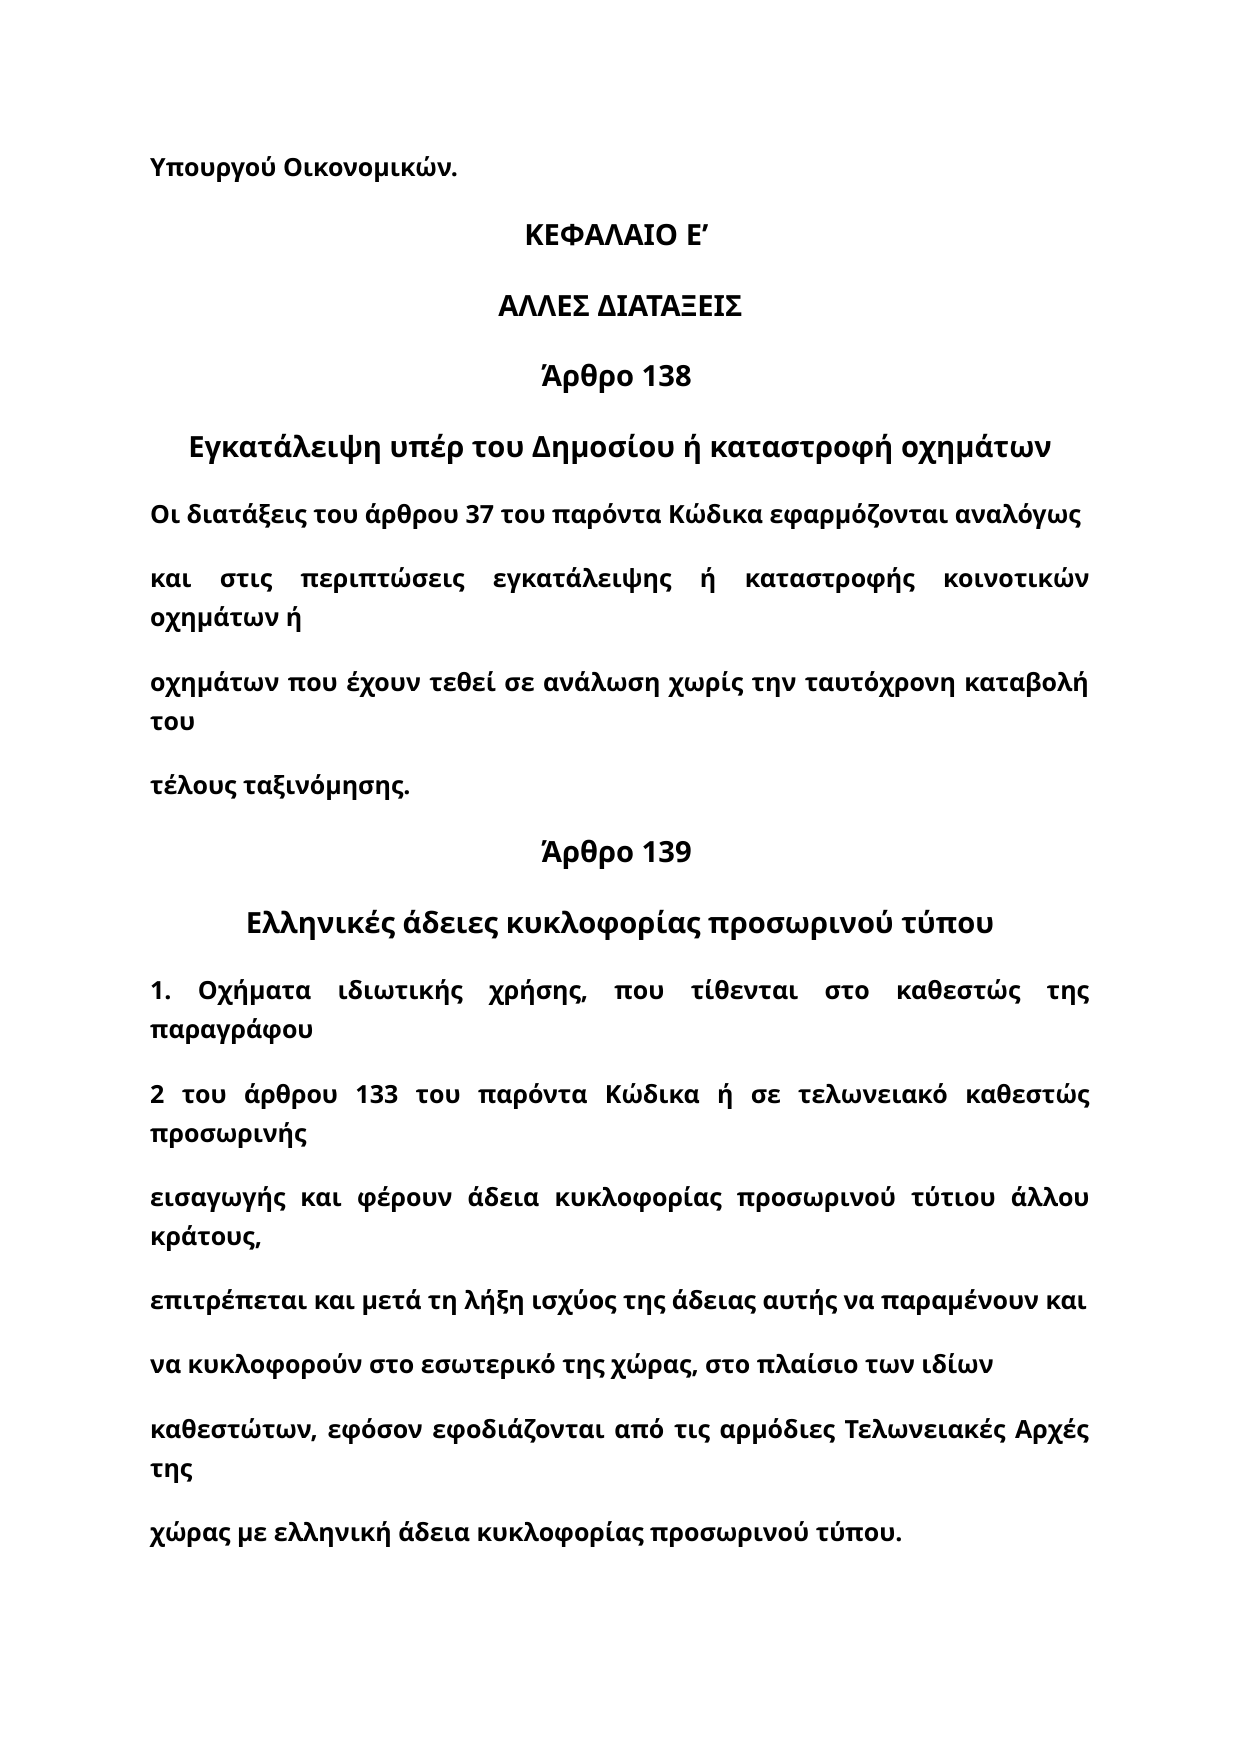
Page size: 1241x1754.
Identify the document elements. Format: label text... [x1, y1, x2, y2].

subtitle Άρθρο 139 [150, 832, 1090, 871]
subtitle ΑΛΛΕΣ ΔΙΑΤΑΞΕΙΣ [150, 285, 1090, 324]
text καθεστώτων, εφόσον εφοδιάζονται από τις αρμόδιες Τελωνειακές Αρχές της [150, 1411, 1090, 1484]
text Οι διατάξεις του άρθρου 37 του παρόντα Κώδικα εφαρμόζονται αναλόγως [150, 497, 1090, 531]
subtitle Άρθρο 138 [150, 355, 1090, 395]
text επιτρέπεται και μετά τη λήξη ισχύος της άδειας αυτής να παραμένουν και [150, 1283, 1090, 1317]
text 1. Οχήματα ιδιωτικής χρήσης, που τίθενται στο καθεστώς της παραγράφου [150, 973, 1090, 1046]
text να κυκλοφορούν στο εσωτερικό της χώρας, στο πλαίσιο των ιδίων [150, 1347, 1090, 1381]
subtitle Ελληνικές άδειες κυκλοφορίας προσωρινού τύπου [150, 902, 1090, 942]
text χώρας με ελληνική άδεια κυκλοφορίας προσωρινού τύπου. [150, 1514, 1090, 1549]
text τέλους ταξινόμησης. [150, 767, 1090, 802]
text και στις περιπτώσεις εγκατάλειψης ή καταστροφής κοινοτικών οχημάτων ή [150, 561, 1090, 634]
text Υπουργού Οικονομικών. [150, 150, 1090, 184]
subtitle Εγκατάλειψη υπέρ του Δημοσίου ή καταστροφή οχημάτων [150, 426, 1090, 466]
text 2 του άρθρου 133 του παρόντα Κώδικα ή σε τελωνειακό καθεστώς προσωρινής [150, 1076, 1090, 1149]
text οχημάτων που έχουν τεθεί σε ανάλωση χωρίς την ταυτόχρονη καταβολή του [150, 664, 1090, 737]
text εισαγωγής και φέρουν άδεια κυκλοφορίας προσωρινού τύτιου άλλου κράτους, [150, 1179, 1090, 1253]
subtitle ΚΕΦΑΛΑΙΟ Ε’ [150, 214, 1090, 254]
